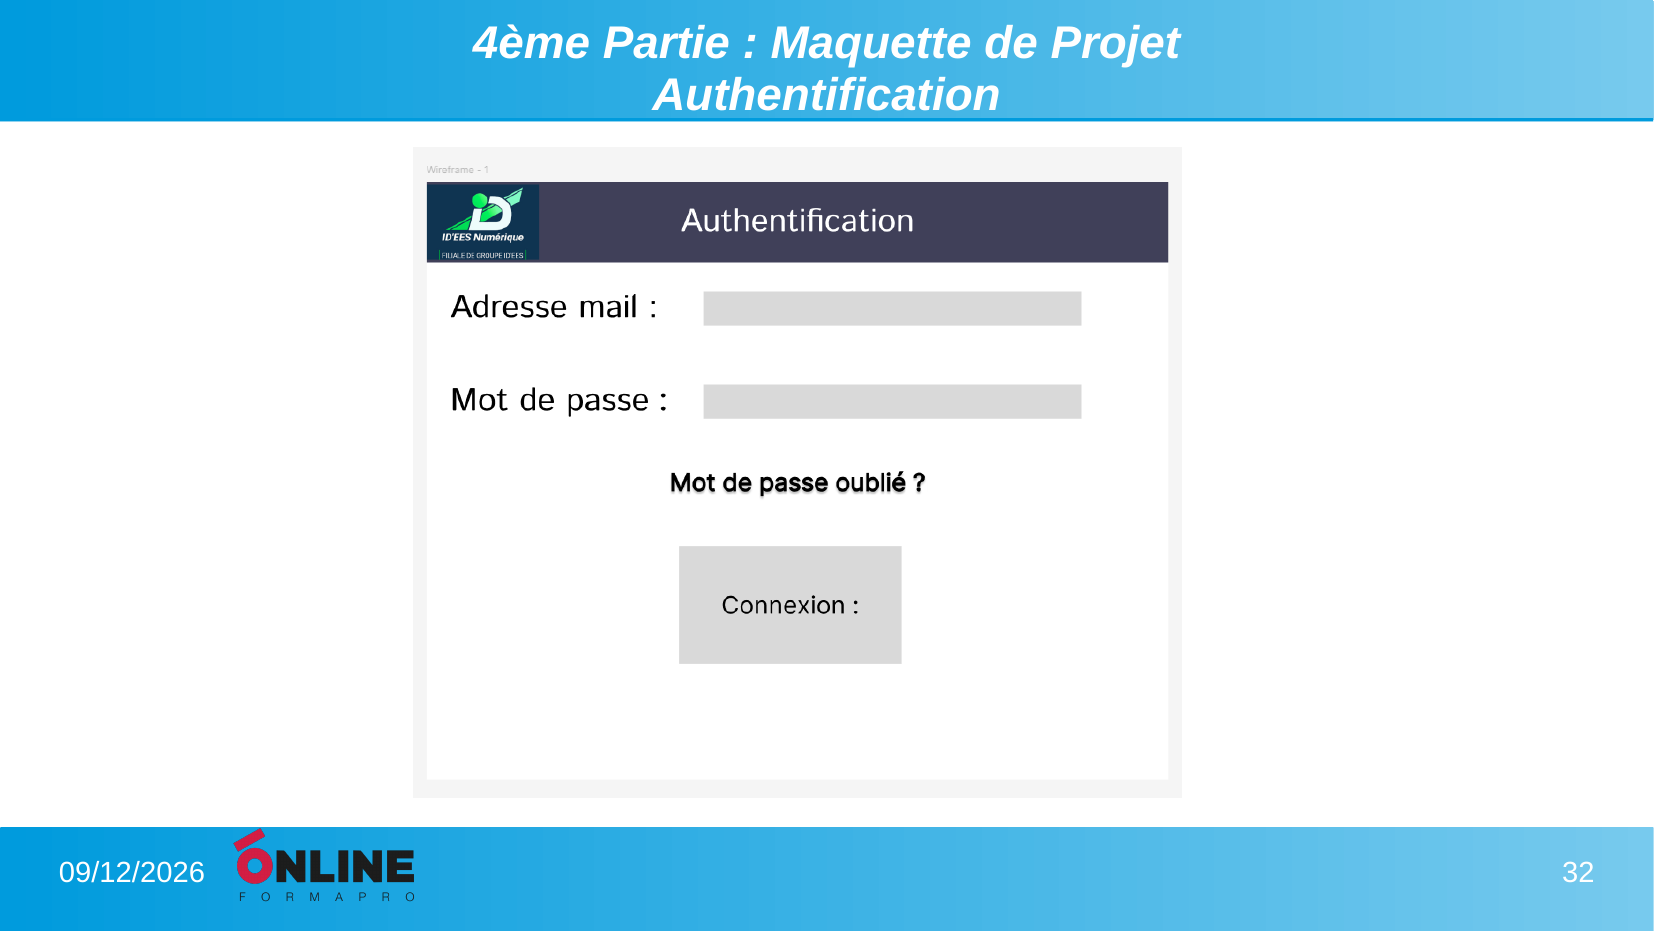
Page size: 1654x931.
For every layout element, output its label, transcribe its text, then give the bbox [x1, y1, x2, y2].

picture [229, 825, 424, 907]
title 4ème Partie : Maquette de Projet Authentification [59, 17, 1595, 121]
picture [413, 147, 1182, 798]
